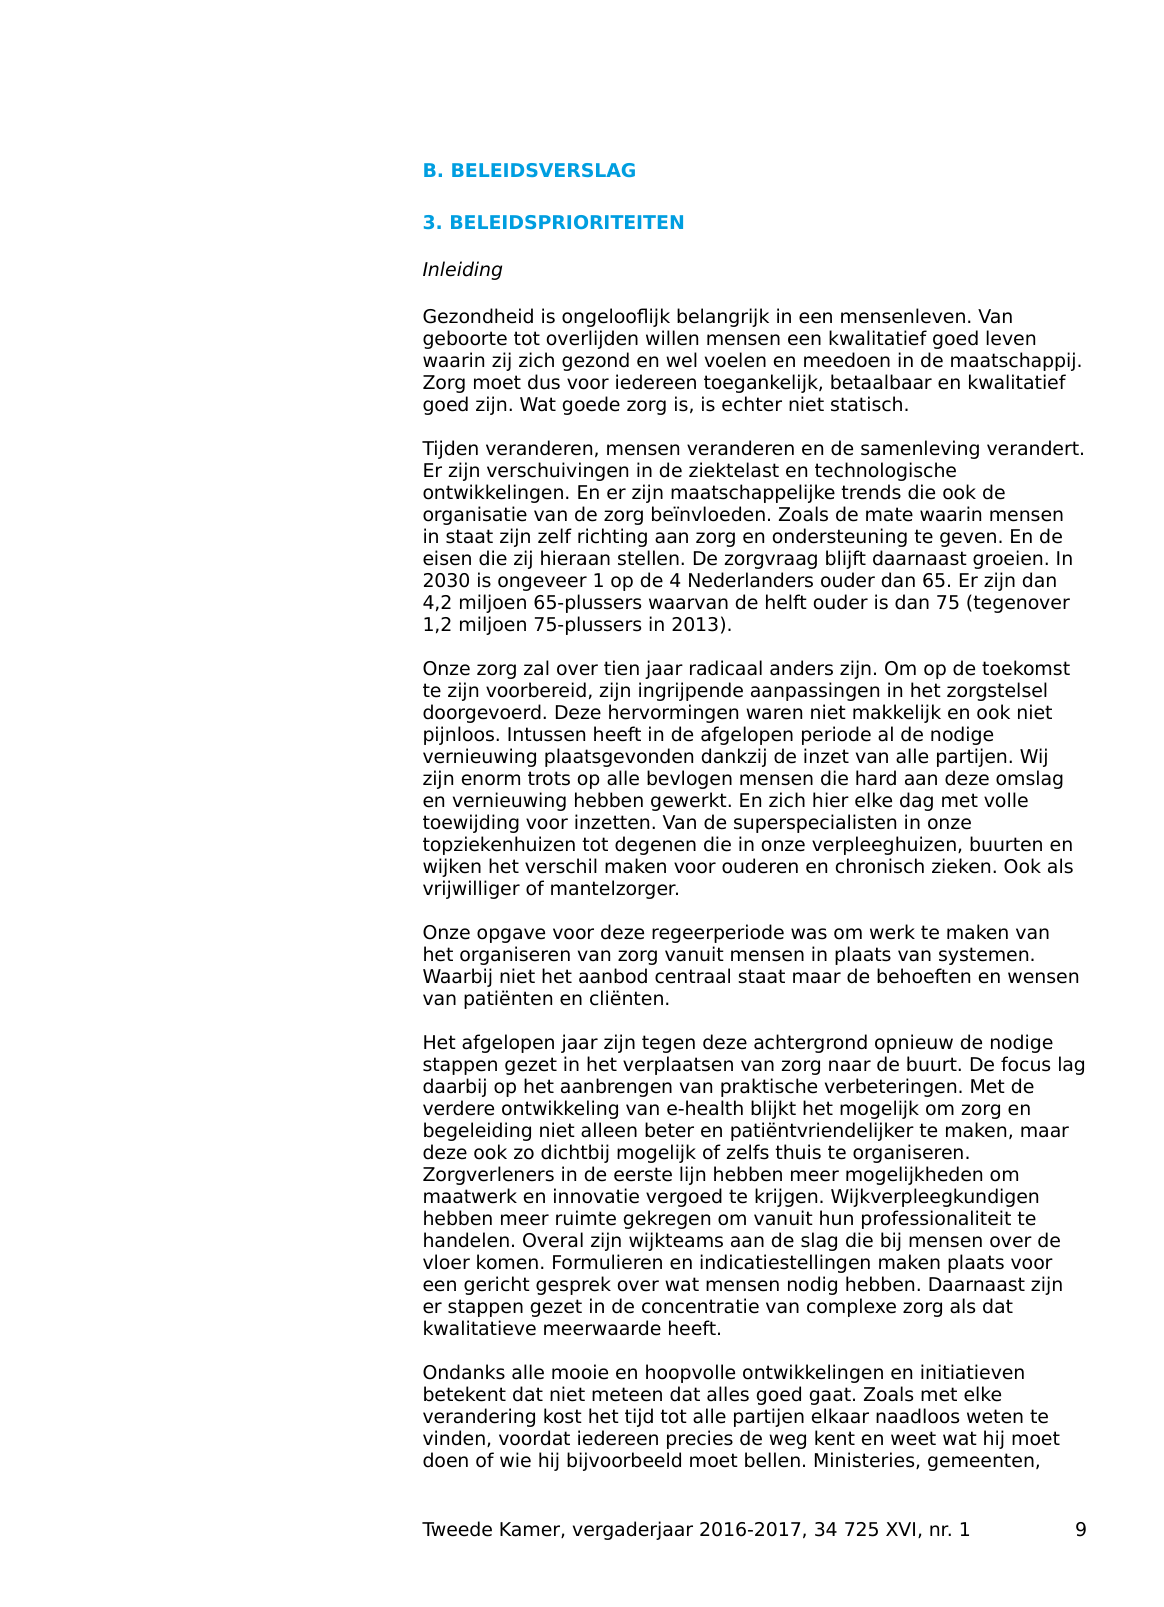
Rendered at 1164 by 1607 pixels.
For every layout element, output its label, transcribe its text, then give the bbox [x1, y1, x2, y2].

text Ondanks alle mooie en hoopvolle ontwikkelingen en initiatieven betekent dat niet meteen dat alles goed gaat. Zoals met elke verandering kost het tijd tot alle partijen elkaar naadloos weten te vinden, voordat iedereen precies de weg kent en weet wat hij moet doen of wie hij bijvoorbeeld moet bellen. Ministeries, gemeenten, [422, 1362, 1087, 1472]
text Onze zorg zal over tien jaar radicaal anders zijn. Om op de toekomst te zijn voorbereid, zijn ingrijpende aanpassingen in het zorgstelsel doorgevoerd. Deze hervormingen waren niet makkelijk en ook niet pijnloos. Intussen heeft in de afgelopen periode al de nodige vernieuwing plaatsgevonden dankzij de inzet van alle partijen. Wij zijn enorm trots op alle bevlogen mensen die hard aan deze omslag en vernieuwing hebben gewerkt. En zich hier elke dag met volle toewijding voor inzetten. Van de superspecialisten in onze topziekenhuizen tot degenen die in onze verpleeghuizen, buurten en wijken het verschil maken voor ouderen en chronisch zieken. Ook als vrijwilliger of mantelzorger. [422, 658, 1087, 900]
subtitle B. BELEIDSVERSLAG [422, 160, 1087, 182]
text Gezondheid is ongelooflijk belangrijk in een mensenleven. Van geboorte tot overlijden willen mensen een kwalitatief goed leven waarin zij zich gezond en wel voelen en meedoen in de maatschappij. Zorg moet dus voor iedereen toegankelijk, betaalbaar en kwalitatief goed zijn. Wat goede zorg is, is echter niet statisch. [422, 306, 1087, 416]
subtitle Inleiding [422, 259, 1087, 281]
text Tijden veranderen, mensen veranderen en de samenleving verandert. Er zijn verschuivingen in de ziektelast en technologische ontwikkelingen. En er zijn maatschappelijke trends die ook de organisatie van de zorg beïnvloeden. Zoals de mate waarin mensen in staat zijn zelf richting aan zorg en ondersteuning te geven. En de eisen die zij hieraan stellen. De zorgvraag blijft daarnaast groeien. In 2030 is ongeveer 1 op de 4 Nederlanders ouder dan 65. Er zijn dan 4,2 miljoen 65-plussers waarvan de helft ouder is dan 75 (tegenover 1,2 miljoen 75-plussers in 2013). [422, 438, 1087, 636]
text Het afgelopen jaar zijn tegen deze achtergrond opnieuw de nodige stappen gezet in het verplaatsen van zorg naar de buurt. De focus lag daarbij op het aanbrengen van praktische verbeteringen. Met de verdere ontwikkeling van e-health blijkt het mogelijk om zorg en begeleiding niet alleen beter en patiëntvriendelijker te maken, maar deze ook zo dichtbij mogelijk of zelfs thuis te organiseren. Zorgverleners in de eerste lijn hebben meer mogelijkheden om maatwerk en innovatie vergoed te krijgen. Wijkverpleegkundigen hebben meer ruimte gekregen om vanuit hun professionaliteit te handelen. Overal zijn wijkteams aan de slag die bij mensen over de vloer komen. Formulieren en indicatiestellingen maken plaats voor een gericht gesprek over wat mensen nodig hebben. Daarnaast zijn er stappen gezet in de concentratie van complexe zorg als dat kwalitatieve meerwaarde heeft. [422, 1032, 1087, 1340]
text Onze opgave voor deze regeerperiode was om werk te maken van het organiseren van zorg vanuit mensen in plaats van systemen. Waarbij niet het aanbod centraal staat maar de behoeften en wensen van patiënten en cliënten. [422, 922, 1087, 1010]
subtitle 3. BELEIDSPRIORITEITEN [422, 212, 1087, 234]
